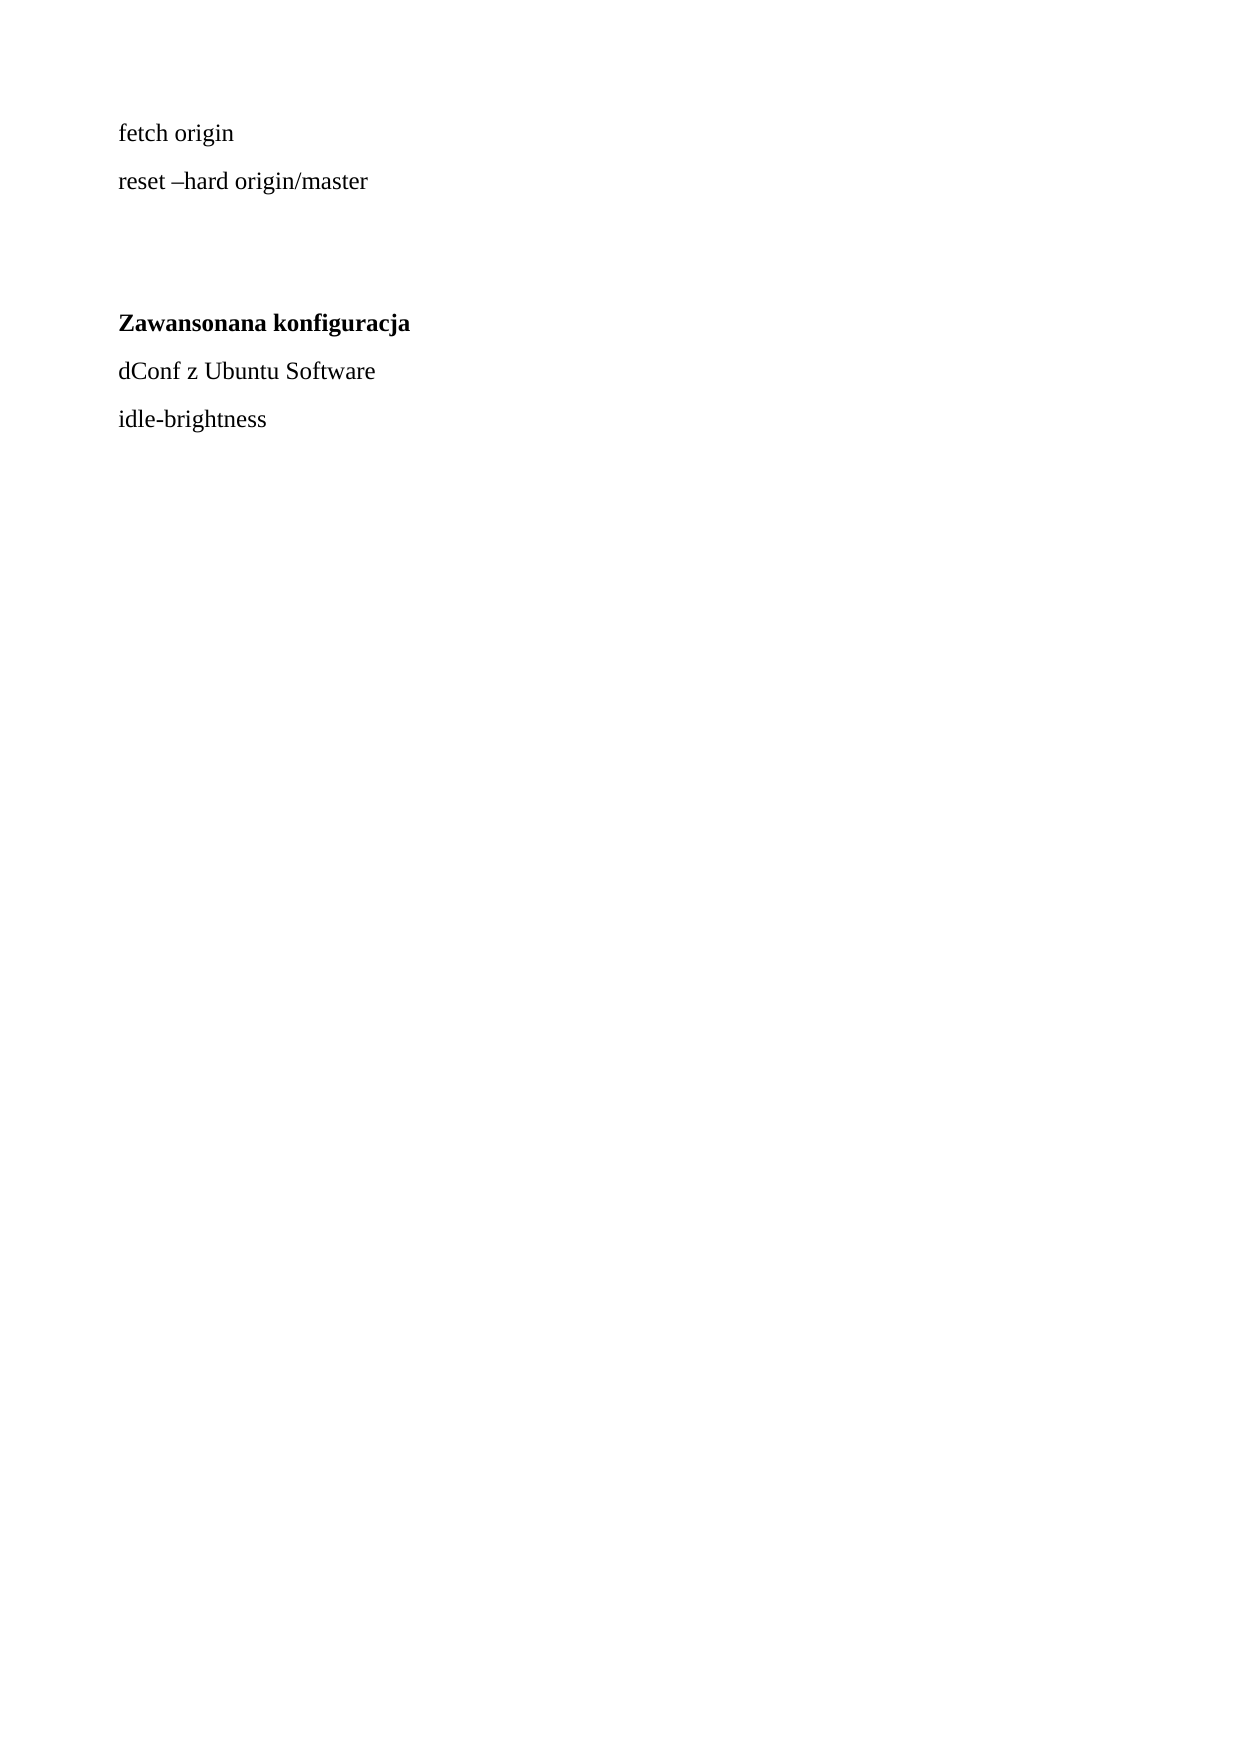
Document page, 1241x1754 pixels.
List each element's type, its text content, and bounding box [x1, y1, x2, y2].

text reset –hard origin/master [118, 166, 1122, 194]
text Zawansonana konfiguracja [118, 308, 1122, 337]
text idle-brightness [118, 404, 1122, 432]
text fetch origin [118, 118, 1122, 147]
text dConf z Ubuntu Software [118, 356, 1122, 385]
